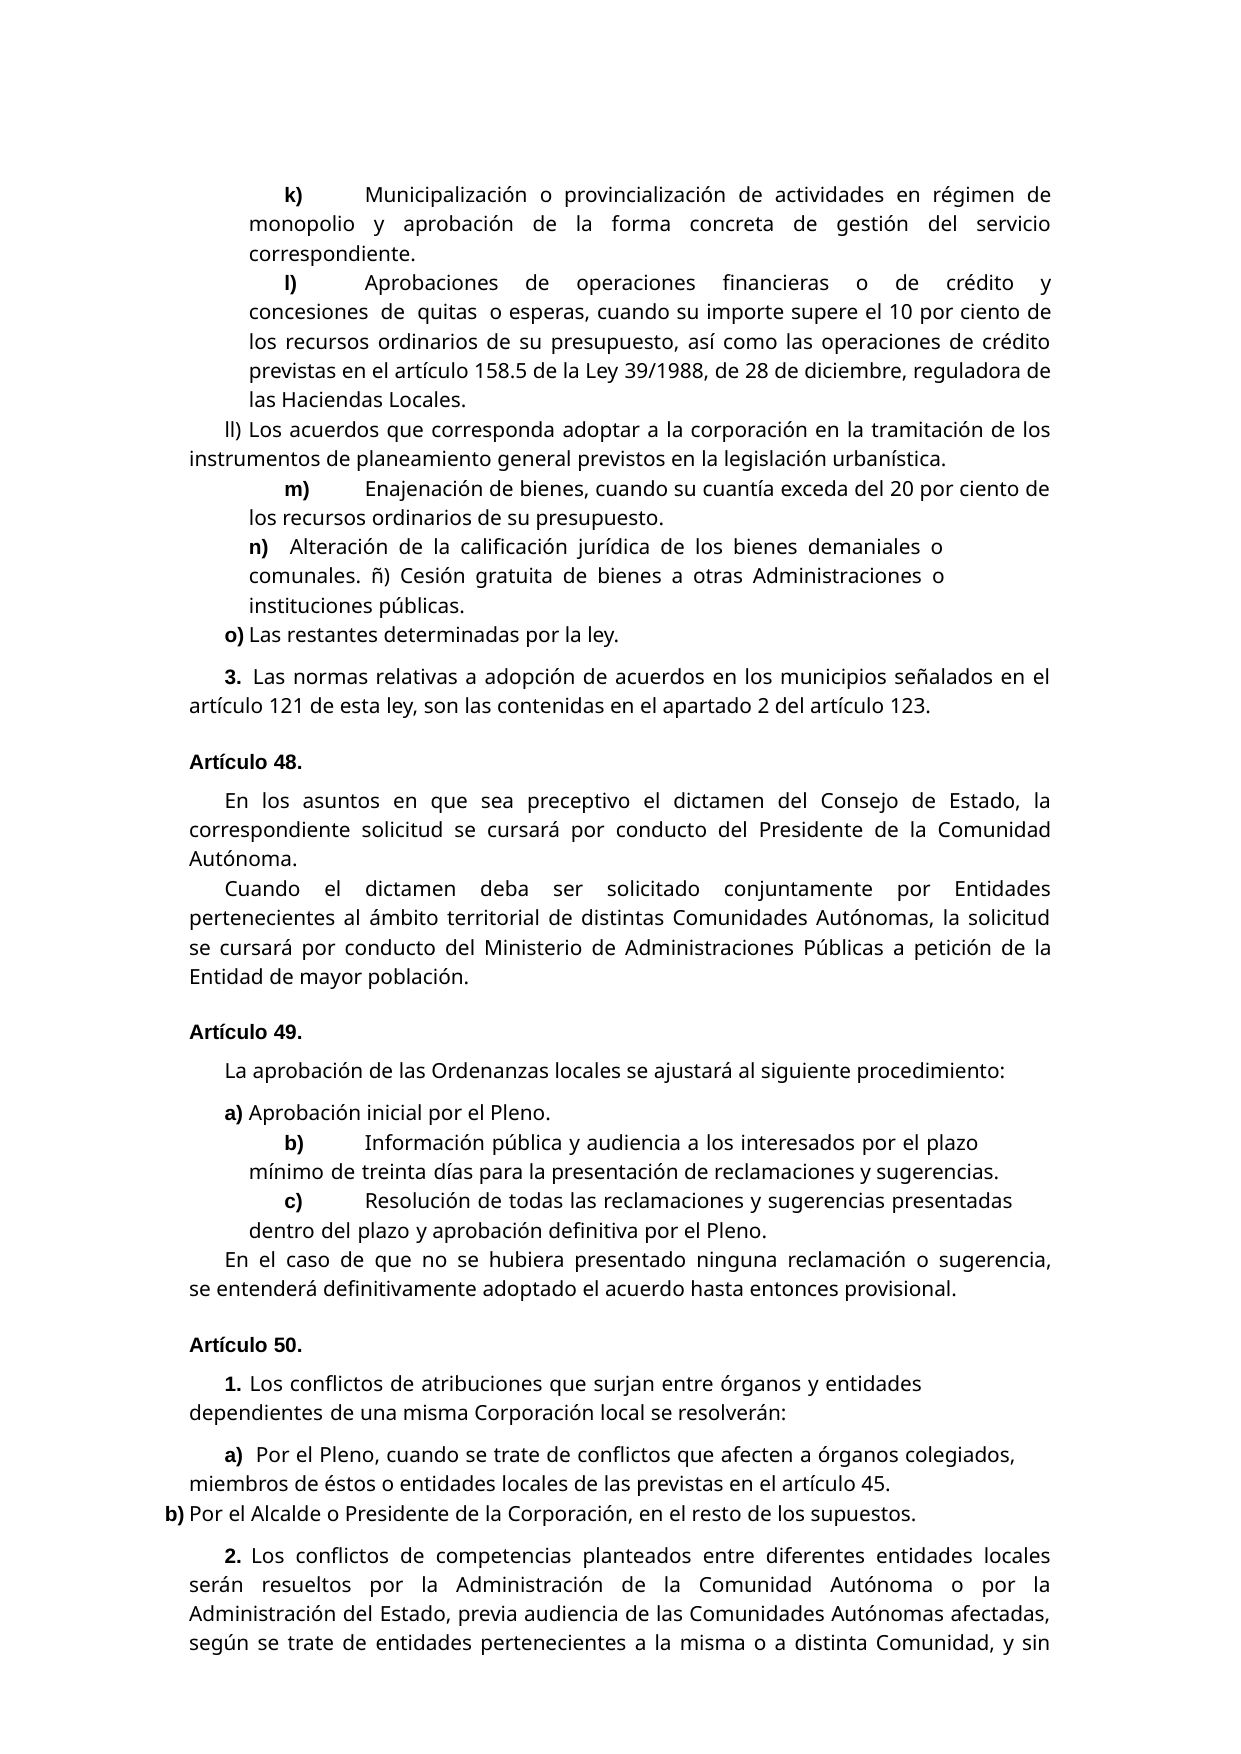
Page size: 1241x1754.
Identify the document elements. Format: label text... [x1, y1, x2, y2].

text Cuando el dictamen deba ser solicitado conjuntamente por Entidades pertenecientes al ámbito territorial de distintas Comunidades Autónomas, la solicitud se cursará por conducto del Ministerio de Administraciones Públicas a petición de la Entidad de mayor población. [189, 874, 1051, 990]
list Los conflictos de atribuciones que surjan entre órganos y entidades dependientes de una misma Corporación local se resolverán: [189, 1369, 1051, 1427]
text En el caso de que no se hubiera presentado ninguna reclamación o sugerencia, se entenderá definitivamente adoptado el acuerdo hasta entonces provisional. [189, 1245, 1065, 1303]
list Resolución de todas las reclamaciones y sugerencias presentadas dentro del plazo y aprobación definitiva por el Pleno. [249, 1186, 1051, 1244]
list Los conflictos de competencias planteados entre diferentes entidades locales serán resueltos por la Administración de la Comunidad Autónoma o por la Administración del Estado, previa audiencia de las Comunidades Autónomas afectadas, según se trate de entidades pertenecientes a la misma o a distinta Comunidad, y sin [189, 1541, 1051, 1657]
list Por el Alcalde o Presidente de la Corporación, en el resto de los supuestos. [164, 1499, 1184, 1527]
list Por el Pleno, cuando se trate de conflictos que afecten a órganos colegiados, miembros de éstos o entidades locales de las previstas en el artículo 45. [189, 1440, 1051, 1498]
list Alteración de la calificación jurídica de los bienes demaniales o comunales. ñ) Cesión gratuita de bienes a otras Administraciones o instituciones públicas. [249, 532, 945, 619]
list Aprobaciones de operaciones financieras o de crédito y concesiones de quitas o esperas, cuando su importe supere el 10 por ciento de los recursos ordinarios de su presupuesto, así como las operaciones de crédito previstas en el artículo 158.5 de la Ley 39/1988, de 28 de diciembre, reguladora de las Haciendas Locales. [249, 268, 1051, 414]
list Aprobación inicial por el Pleno. [224, 1098, 1184, 1127]
list Información pública y audiencia a los interesados por el plazo mínimo de treinta días para la presentación de reclamaciones y sugerencias. [249, 1128, 1051, 1185]
text En los asuntos en que sea preceptivo el dictamen del Consejo de Estado, la correspondiente solicitud se cursará por conducto del Presidente de la Comunidad Autónoma. [189, 786, 1051, 873]
list Enajenación de bienes, cuando su cuantía exceda del 20 por ciento de los recursos ordinarios de su presupuesto. [249, 474, 1051, 531]
subtitle Artículo 49. [189, 1020, 1184, 1044]
subtitle Artículo 50. [189, 1333, 1184, 1357]
list Municipalización o provincialización de actividades en régimen de monopolio y aprobación de la forma concreta de gestión del servicio correspondiente. [249, 180, 1051, 267]
list Las normas relativas a adopción de acuerdos en los municipios señalados en el artículo 121 de esta ley, son las contenidas en el apartado 2 del artículo 123. [189, 662, 1051, 720]
list Las restantes determinadas por la ley. [224, 620, 1184, 649]
subtitle Artículo 48. [189, 750, 1184, 774]
text La aprobación de las Ordenanzas locales se ajustará al siguiente procedimiento: [224, 1056, 1184, 1085]
text ll) Los acuerdos que corresponda adoptar a la corporación en la tramitación de los instrumentos de planeamiento general previstos en la legislación urbanística. [189, 415, 1051, 473]
